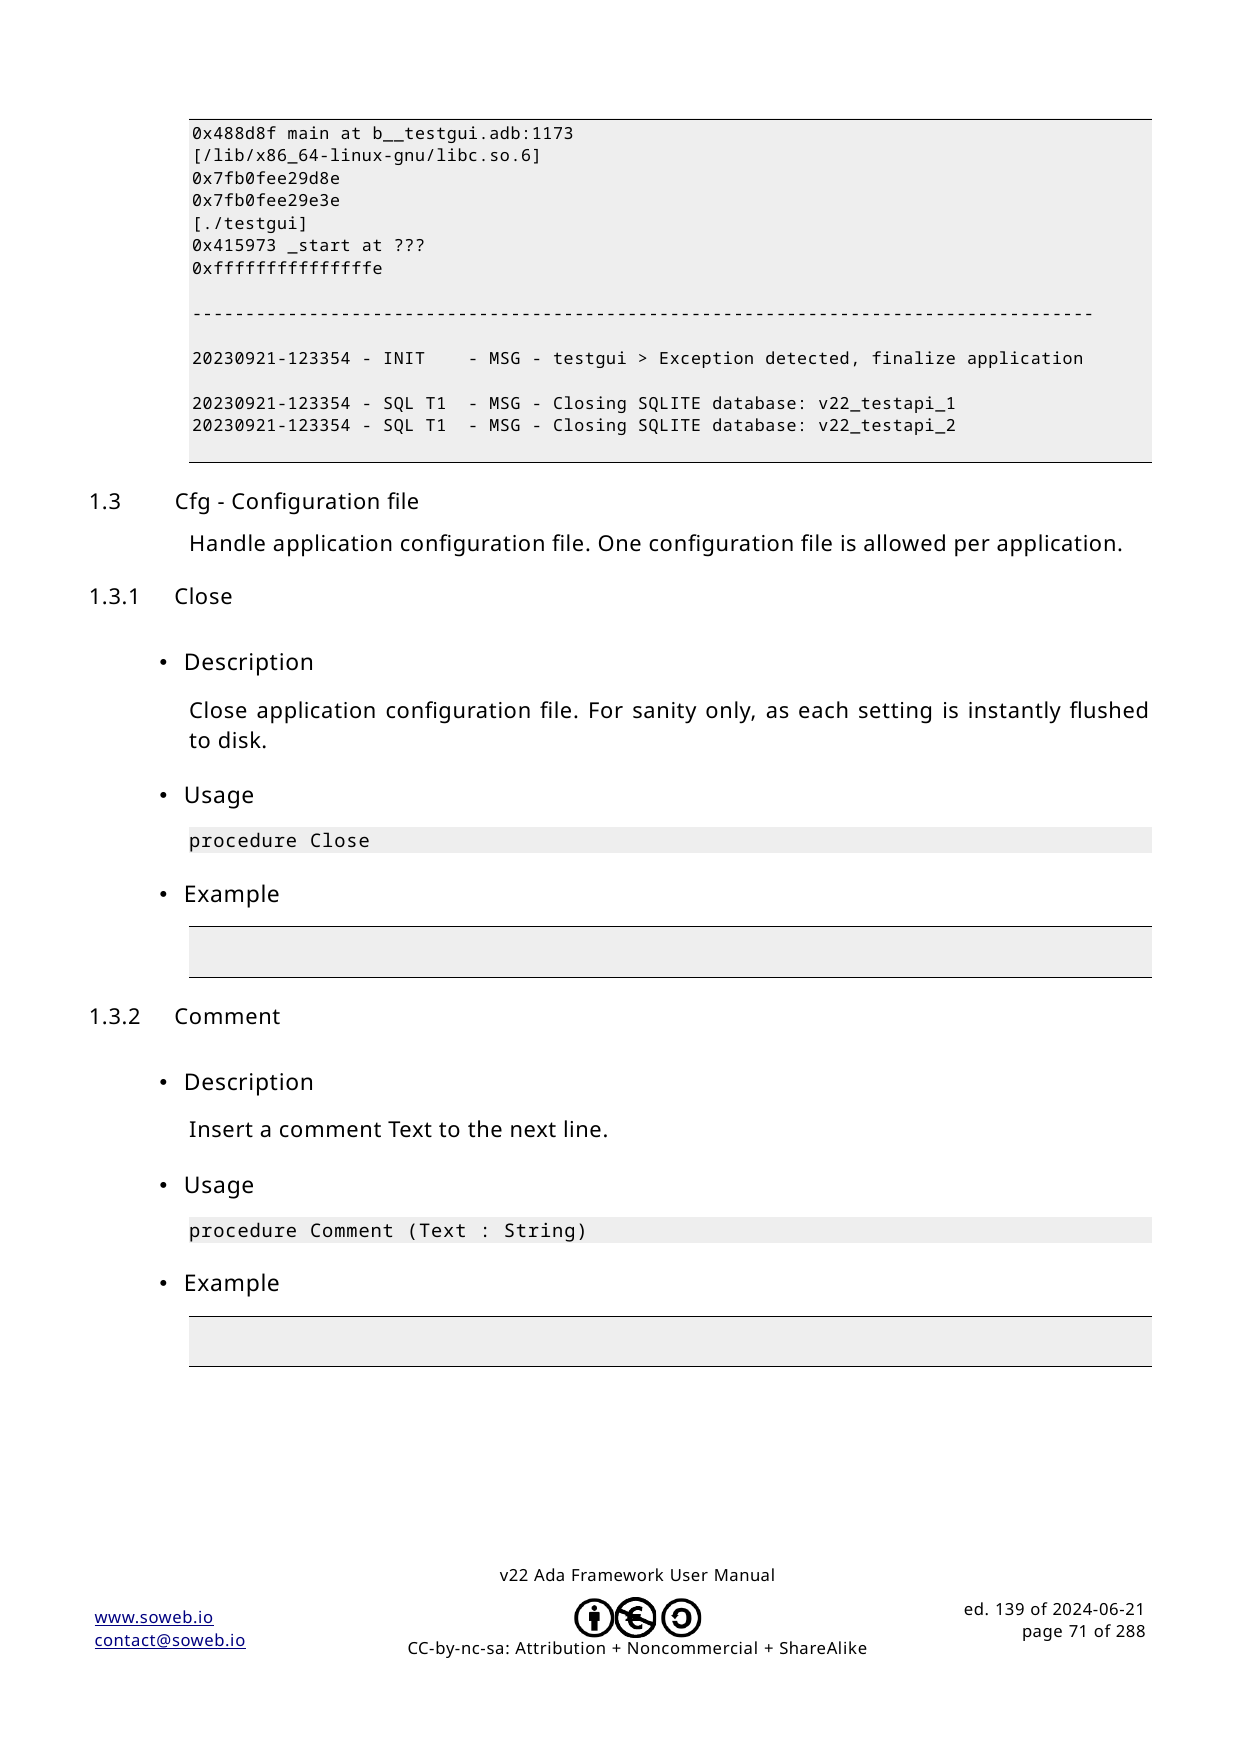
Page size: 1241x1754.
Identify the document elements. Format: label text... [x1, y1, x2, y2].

list 0x7fb0fee29d8e [189, 163, 1152, 186]
picture [573, 1597, 657, 1638]
subtitle Cfg - Configuration file [88, 486, 1152, 516]
subtitle Example [159, 877, 1152, 908]
subtitle Close [88, 581, 1152, 622]
subtitle Usage [159, 778, 1152, 810]
list 0x488d8f main at b__testgui.adb:1173 [189, 120, 1152, 141]
text Close application configuration file. For sanity only, as each setting is instantly flushed to disk. [189, 695, 1152, 755]
list 0xfffffffffffffffe [189, 253, 1152, 276]
subtitle Description [159, 646, 1152, 677]
text procedure Comment (Text : String) [189, 1217, 1152, 1243]
subtitle Usage [159, 1168, 1152, 1199]
list 0x7fb0fee29e3e [189, 186, 1152, 208]
text procedure Close [189, 827, 1152, 853]
subtitle Description [159, 1065, 1152, 1097]
subtitle Comment [88, 1001, 1152, 1042]
picture [660, 1597, 702, 1638]
text Handle application configuration file. One configuration file is allowed per application. [189, 527, 1152, 557]
list [./testgui] [189, 208, 1152, 231]
list [/lib/x86_64-linux-gnu/libc.so.6] [189, 141, 1152, 163]
text Insert a comment Text to the next line. [189, 1114, 1152, 1144]
subtitle Example [159, 1267, 1152, 1298]
list 0x415973 _start at ??? [189, 231, 1152, 253]
list 20230921-123354 - SQL T1 - MSG - Closing SQLITE database: v22_testapi_2 [189, 411, 1152, 462]
list 20230921-123354 - INIT - MSG - testgui > Exception detected, finalize application [189, 343, 1152, 366]
list 20230921-123354 - SQL T1 - MSG - Closing SQLITE database: v22_testapi_1 [189, 366, 1152, 411]
list ------------------------------------------------------------------------------------- [189, 298, 1152, 321]
